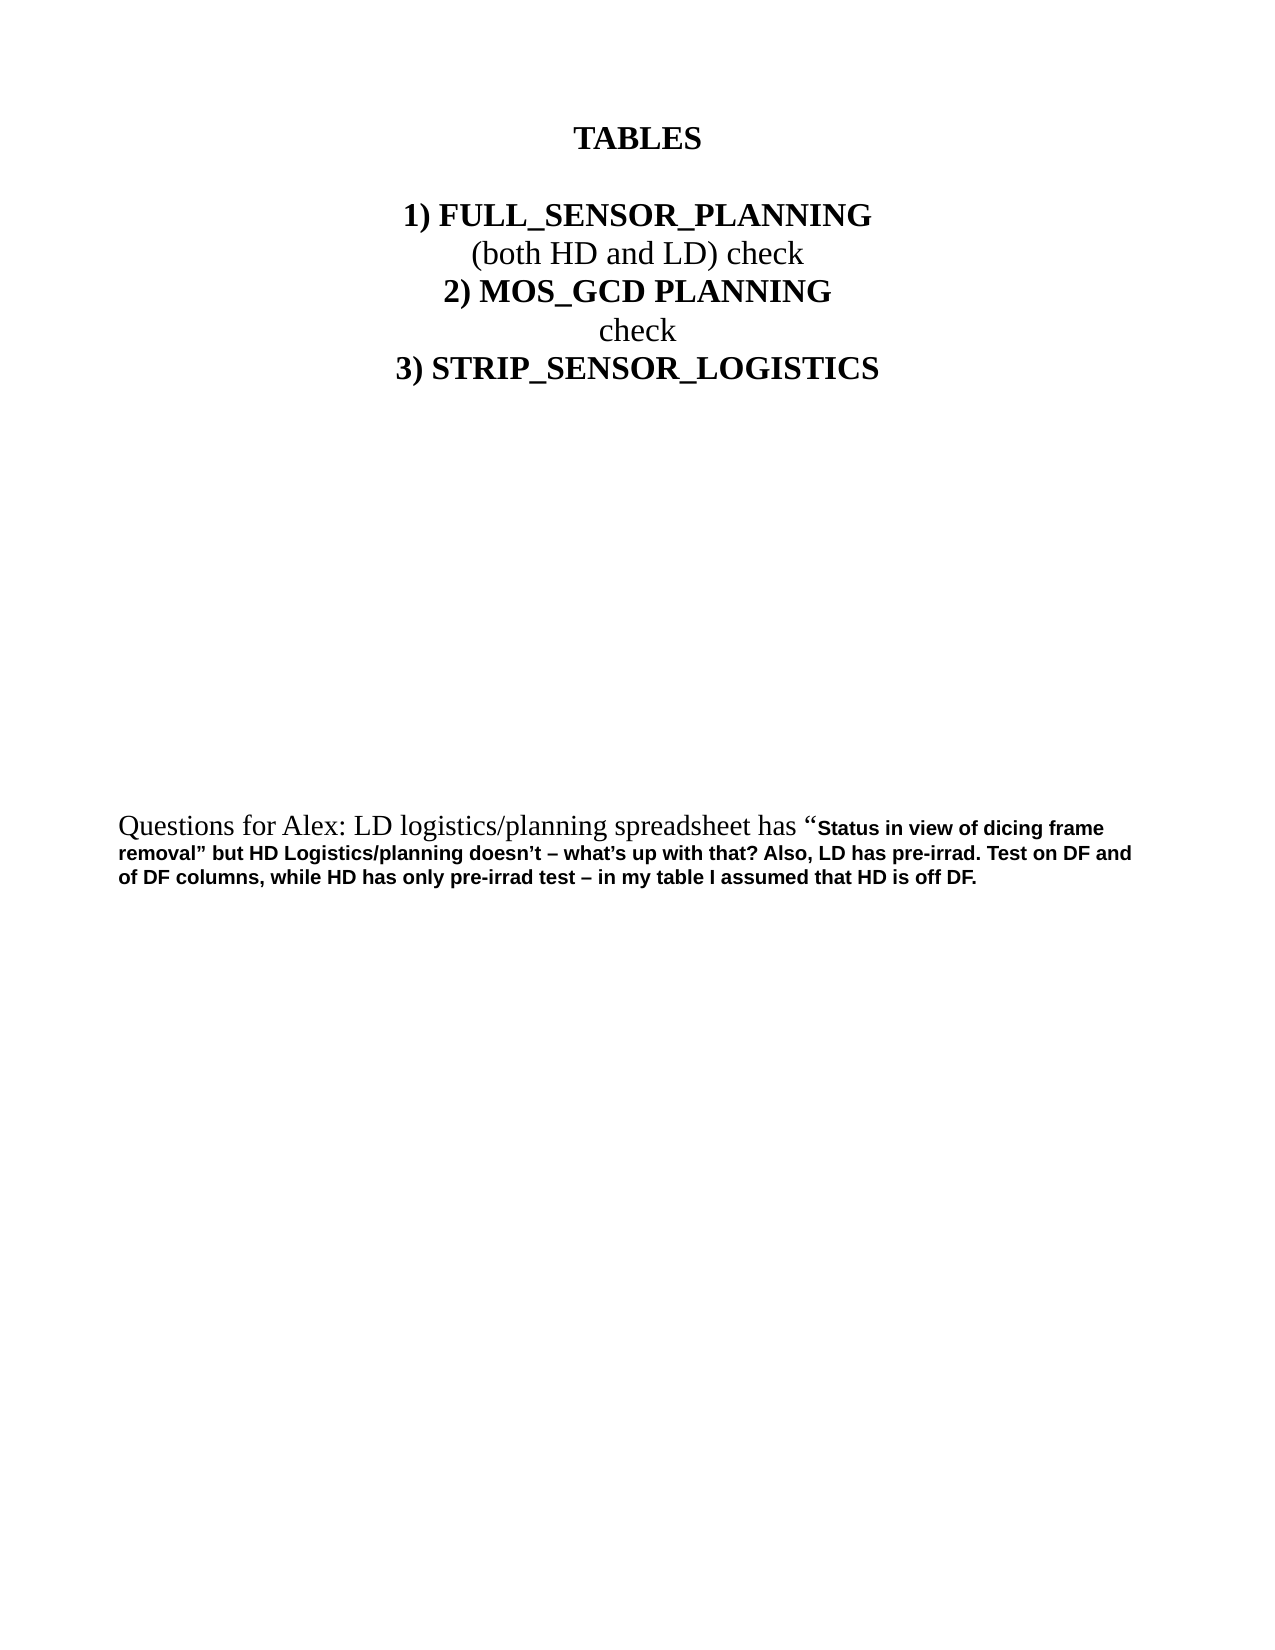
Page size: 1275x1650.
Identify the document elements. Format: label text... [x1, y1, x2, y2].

text Questions for Alex: LD logistics/planning spreadsheet has “Status in view of dicing frame removal” but HD Logistics/planning doesn’t – what’s up with that? Also, LD has pre-irrad. Test on DF and of DF columns, while HD has only pre-irrad test – in my table I assumed that HD is off DF. [118, 808, 1157, 888]
text 1) FULL_SENSOR_PLANNING [118, 195, 1157, 233]
text 2) MOS_GCD PLANNING [118, 271, 1157, 310]
text check [118, 310, 1157, 348]
text TABLES [118, 118, 1157, 156]
text 3) STRIP_SENSOR_LOGISTICS [118, 348, 1157, 386]
text (both HD and LD) check [118, 233, 1157, 271]
